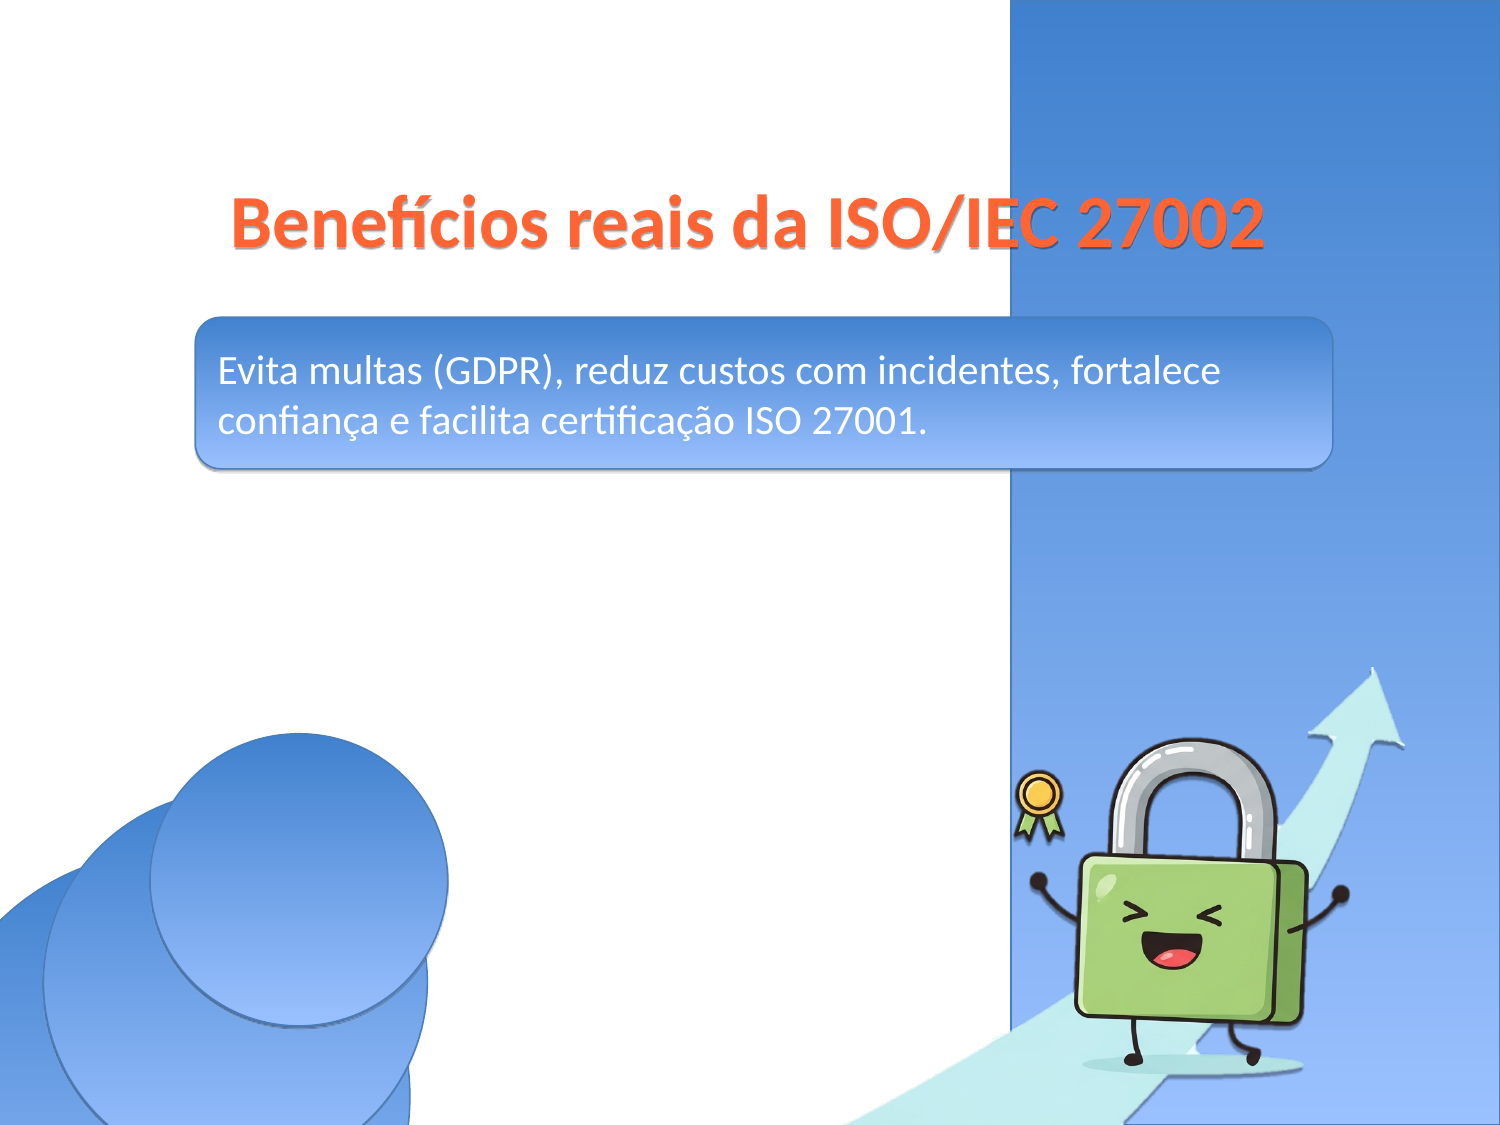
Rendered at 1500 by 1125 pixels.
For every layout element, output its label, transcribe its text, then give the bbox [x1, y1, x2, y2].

text_box [0, 733, 448, 1125]
text_box Benefícios reais da ISO/IEC 27002 [215, 119, 1285, 272]
picture [750, 645, 1500, 1125]
text_box Evita multas (GDPR), reduz custos com incidentes, fortalece confiança e facilita certificação ISO 27001. [195, 317, 1333, 469]
text_box [1011, 0, 1500, 645]
